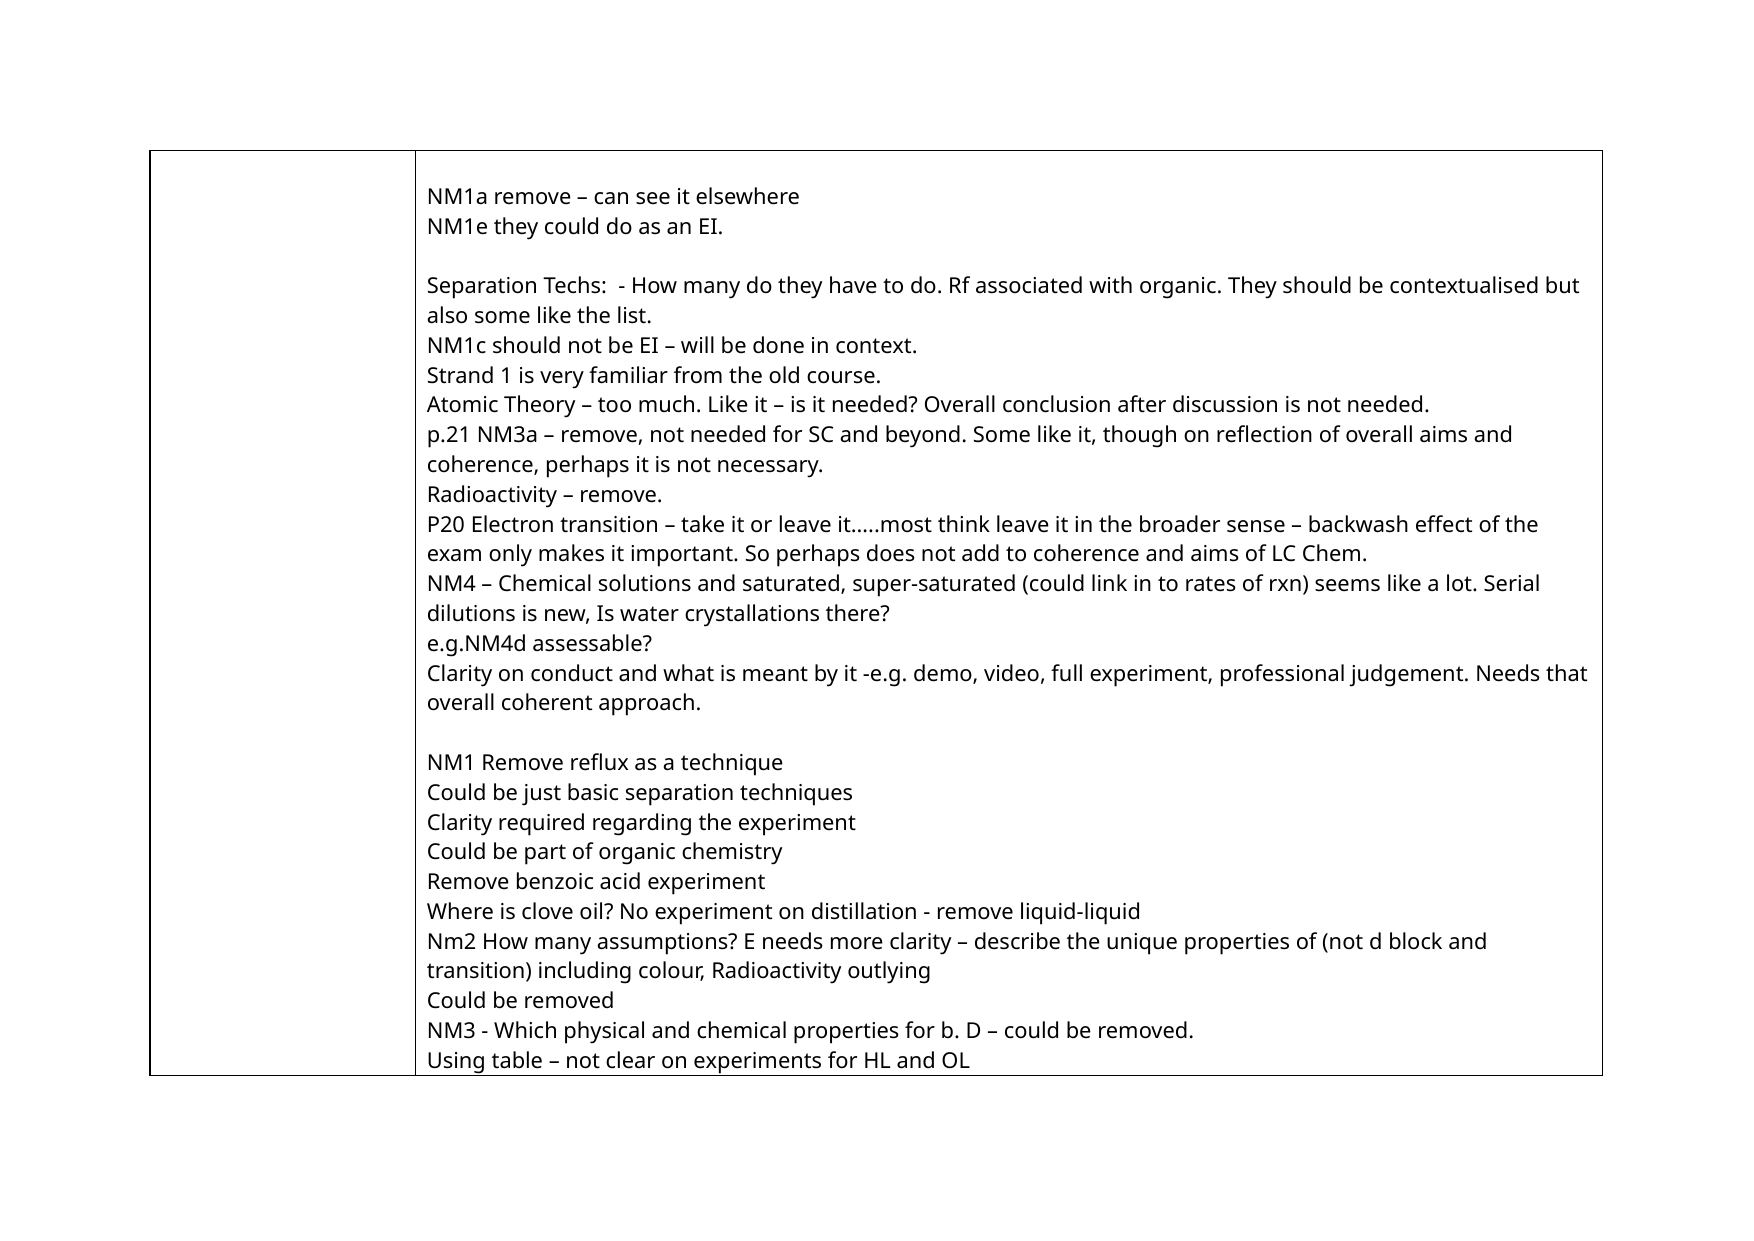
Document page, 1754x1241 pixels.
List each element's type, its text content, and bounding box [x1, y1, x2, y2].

table_cell [151, 151, 415, 1074]
table_cell NM1a remove – can see it elsewhere NM1e they could do as an EI. Separation Techs: - How many do they have to do. Rf associated with organic. They should be contextualised but also some like the list. NM1c should not be EI – will be done in context. Strand 1 is very familiar from the old course. Atomic Theory – too much. Like it – is it needed? Overall conclusion after discussion is not needed. p.21 NM3a – remove, not needed for SC and beyond. Some like it, though on reflection of overall aims and coherence, perhaps it is not necessary. Radioactivity – remove. P20 Electron transition – take it or leave it…..most think leave it in the broader sense – backwash effect of the exam only makes it important. So perhaps does not add to coherence and aims of LC Chem. NM4 – Chemical solutions and saturated, super-saturated (could link in to rates of rxn) seems like a lot. Serial dilutions is new, Is water crystallations there? e.g.NM4d assessable? Clarity on conduct and what is meant by it -e.g. demo, video, full experiment, professional judgement. Needs that overall coherent approach. NM1 Remove reflux as a technique Could be just basic separation techniques Clarity required regarding the experiment Could be part of organic chemistry Remove benzoic acid experiment Where is clove oil? No experiment on distillation - remove liquid-liquid Nm2 How many assumptions? E needs more clarity – describe the unique properties of (not d block and transition) including colour, Radioactivity outlying Could be removed NM3 - Which physical and chemical properties for b. D – could be removed. Using table – not clear on experiments for HL and OL [416, 151, 1602, 1074]
